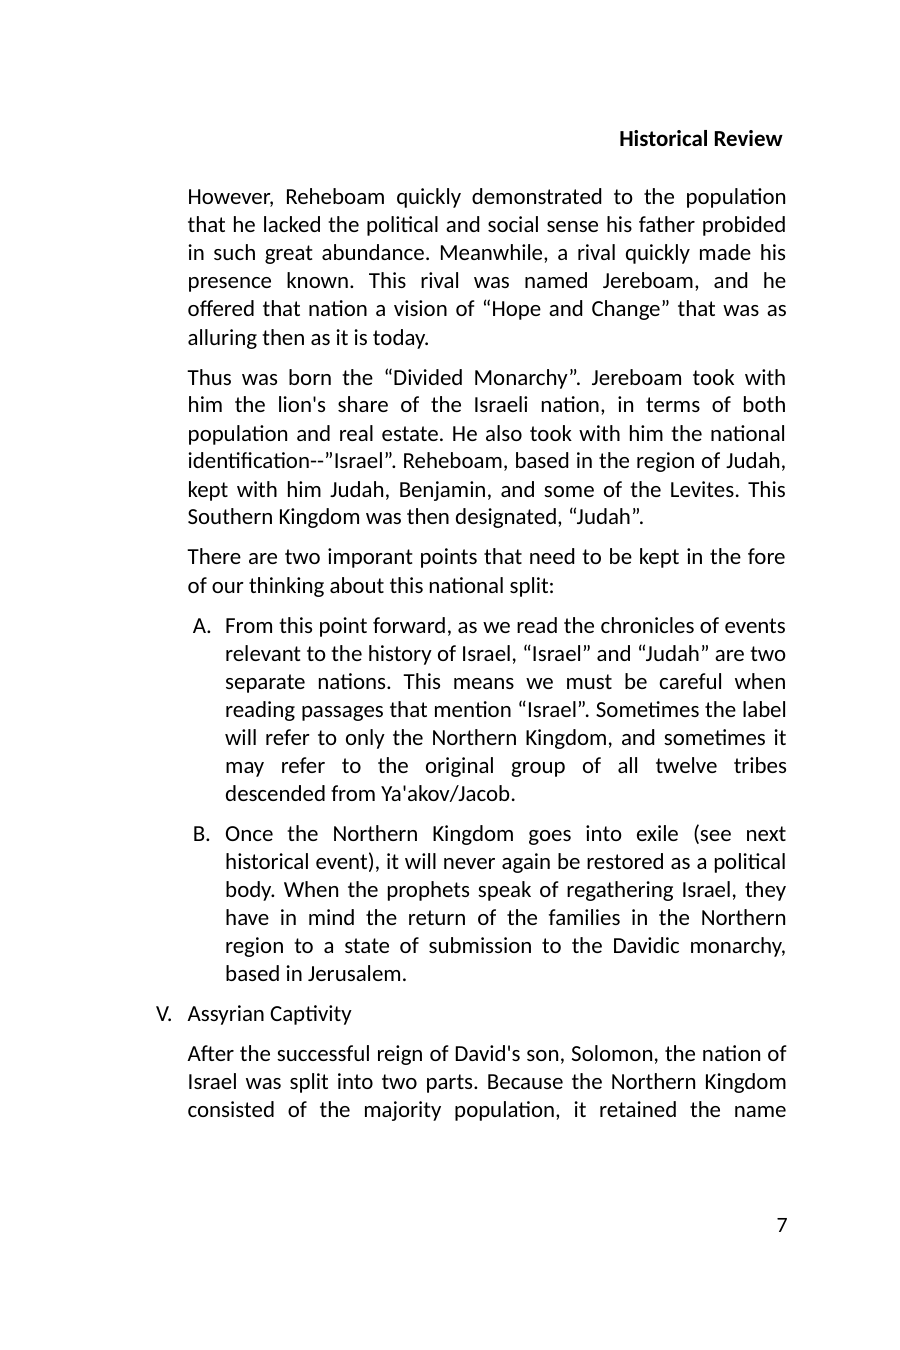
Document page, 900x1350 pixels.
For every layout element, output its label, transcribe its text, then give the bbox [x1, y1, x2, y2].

list However, Reheboam quickly demonstrated to the population that he lacked the political and social sense his father probided in such great abundance. Meanwhile, a rival quickly made his presence known. This rival was named Jereboam, and he offered that nation a vision of “Hope and Change” that was as alluring then as it is today. [172, 182, 787, 351]
list There are two imporant points that need to be kept in the fore of our thinking about this national split: [172, 543, 787, 599]
list Once the Northern Kingdom goes into exile (see next historical event), it will never again be restored as a political body. When the prophets speak of regathering Israel, they have in mind the return of the families in the Northern region to a state of submission to the Davidic monarchy, based in Jerusalem. [187, 819, 787, 987]
list From this point forward, as we read the chronicles of events relevant to the history of Israel, “Israel” and “Judah” are two separate nations. This means we must be careful when reading passages that mention “Israel”. Sometimes the label will refer to only the Northern Kingdom, and sometimes it may refer to the original group of all twelve tribes descended from Ya'akov/Jacob. [187, 611, 787, 807]
list Assyrian Captivity [172, 999, 787, 1027]
list After the successful reign of David's son, Solomon, the nation of Israel was split into two parts. Because the Northern Kingdom consisted of the majority population, it retained the name [172, 1039, 787, 1123]
list Thus was born the “Divided Monarchy”. Jereboam took with him the lion's share of the Israeli nation, in terms of both population and real estate. He also took with him the national identification--”Israel”. Reheboam, based in the region of Judah, kept with him Judah, Benjamin, and some of the Levites. This Southern Kingdom was then designated, “Judah”. [172, 363, 787, 531]
